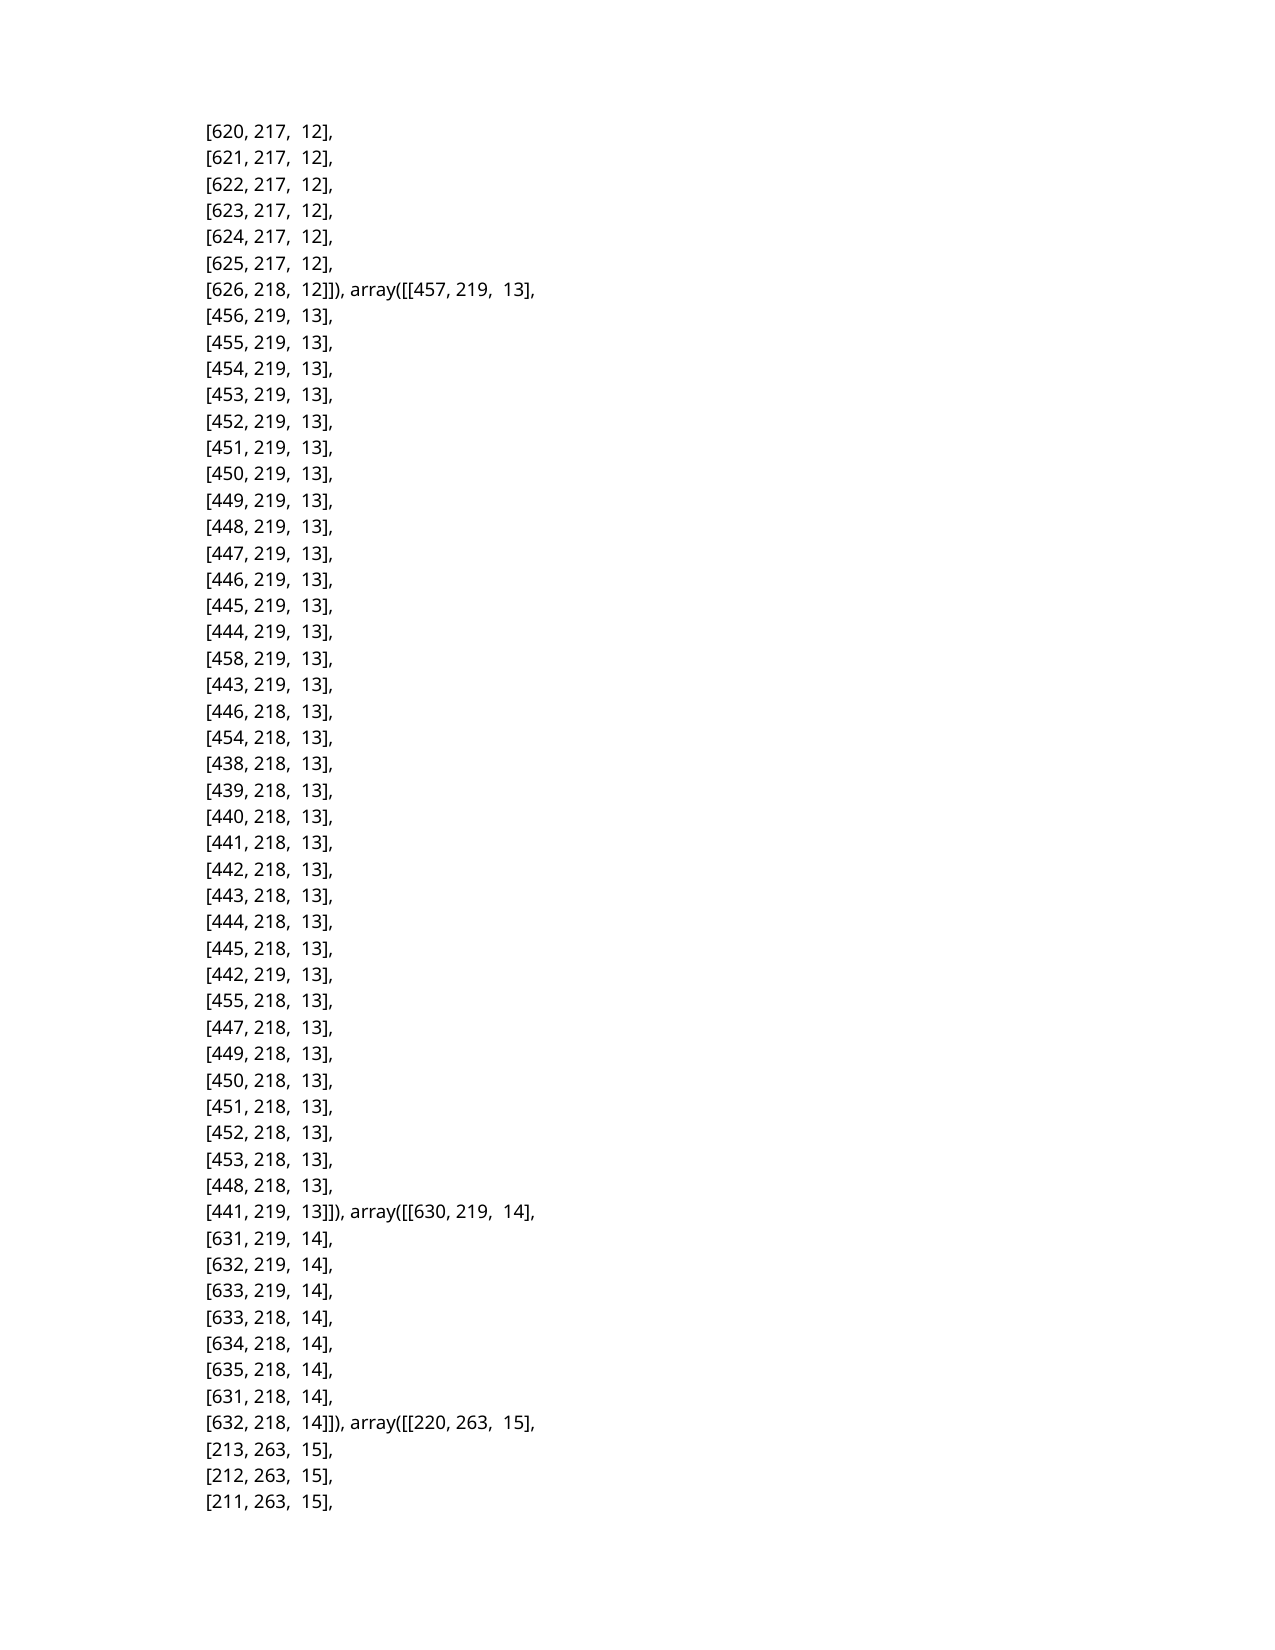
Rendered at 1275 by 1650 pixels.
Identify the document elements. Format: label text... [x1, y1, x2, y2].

text [443, 219, 13], [118, 672, 1157, 698]
text [455, 218, 13], [118, 988, 1157, 1014]
text [625, 217, 12], [118, 250, 1157, 276]
text [633, 219, 14], [118, 1278, 1157, 1304]
text [631, 219, 14], [118, 1225, 1157, 1251]
text [445, 218, 13], [118, 935, 1157, 961]
text [450, 219, 13], [118, 461, 1157, 487]
text [447, 218, 13], [118, 1014, 1157, 1041]
text [452, 219, 13], [118, 408, 1157, 434]
text [442, 219, 13], [118, 961, 1157, 988]
text [633, 218, 14], [118, 1304, 1157, 1330]
text [446, 218, 13], [118, 698, 1157, 724]
text [213, 263, 15], [118, 1436, 1157, 1462]
text [453, 218, 13], [118, 1146, 1157, 1172]
text [623, 217, 12], [118, 197, 1157, 223]
text [439, 218, 13], [118, 777, 1157, 803]
text [440, 218, 13], [118, 803, 1157, 830]
text [621, 217, 12], [118, 144, 1157, 171]
text [211, 263, 15], [118, 1488, 1157, 1515]
text [455, 219, 13], [118, 329, 1157, 355]
text [634, 218, 14], [118, 1330, 1157, 1357]
text [452, 218, 13], [118, 1119, 1157, 1146]
text [622, 217, 12], [118, 171, 1157, 197]
text [449, 219, 13], [118, 487, 1157, 513]
text [212, 263, 15], [118, 1462, 1157, 1488]
text [441, 218, 13], [118, 830, 1157, 856]
text [438, 218, 13], [118, 751, 1157, 777]
text [456, 219, 13], [118, 303, 1157, 329]
text [624, 217, 12], [118, 223, 1157, 250]
text [441, 219, 13]]), array([[630, 219, 14], [118, 1199, 1157, 1225]
text [448, 219, 13], [118, 513, 1157, 540]
text [632, 218, 14]]), array([[220, 263, 15], [118, 1409, 1157, 1436]
text [635, 218, 14], [118, 1357, 1157, 1383]
text [447, 219, 13], [118, 540, 1157, 566]
text [454, 219, 13], [118, 355, 1157, 382]
text [451, 219, 13], [118, 434, 1157, 461]
text [454, 218, 13], [118, 724, 1157, 751]
text [458, 219, 13], [118, 645, 1157, 672]
text [620, 217, 12], [118, 118, 1157, 144]
text [442, 218, 13], [118, 856, 1157, 882]
text [448, 218, 13], [118, 1172, 1157, 1199]
text [632, 219, 14], [118, 1251, 1157, 1278]
text [450, 218, 13], [118, 1067, 1157, 1093]
text [451, 218, 13], [118, 1093, 1157, 1119]
text [626, 218, 12]]), array([[457, 219, 13], [118, 276, 1157, 303]
text [453, 219, 13], [118, 382, 1157, 408]
text [449, 218, 13], [118, 1041, 1157, 1067]
text [445, 219, 13], [118, 592, 1157, 619]
text [443, 218, 13], [118, 882, 1157, 909]
text [444, 218, 13], [118, 909, 1157, 935]
text [444, 219, 13], [118, 619, 1157, 645]
text [631, 218, 14], [118, 1383, 1157, 1409]
text [446, 219, 13], [118, 566, 1157, 592]
